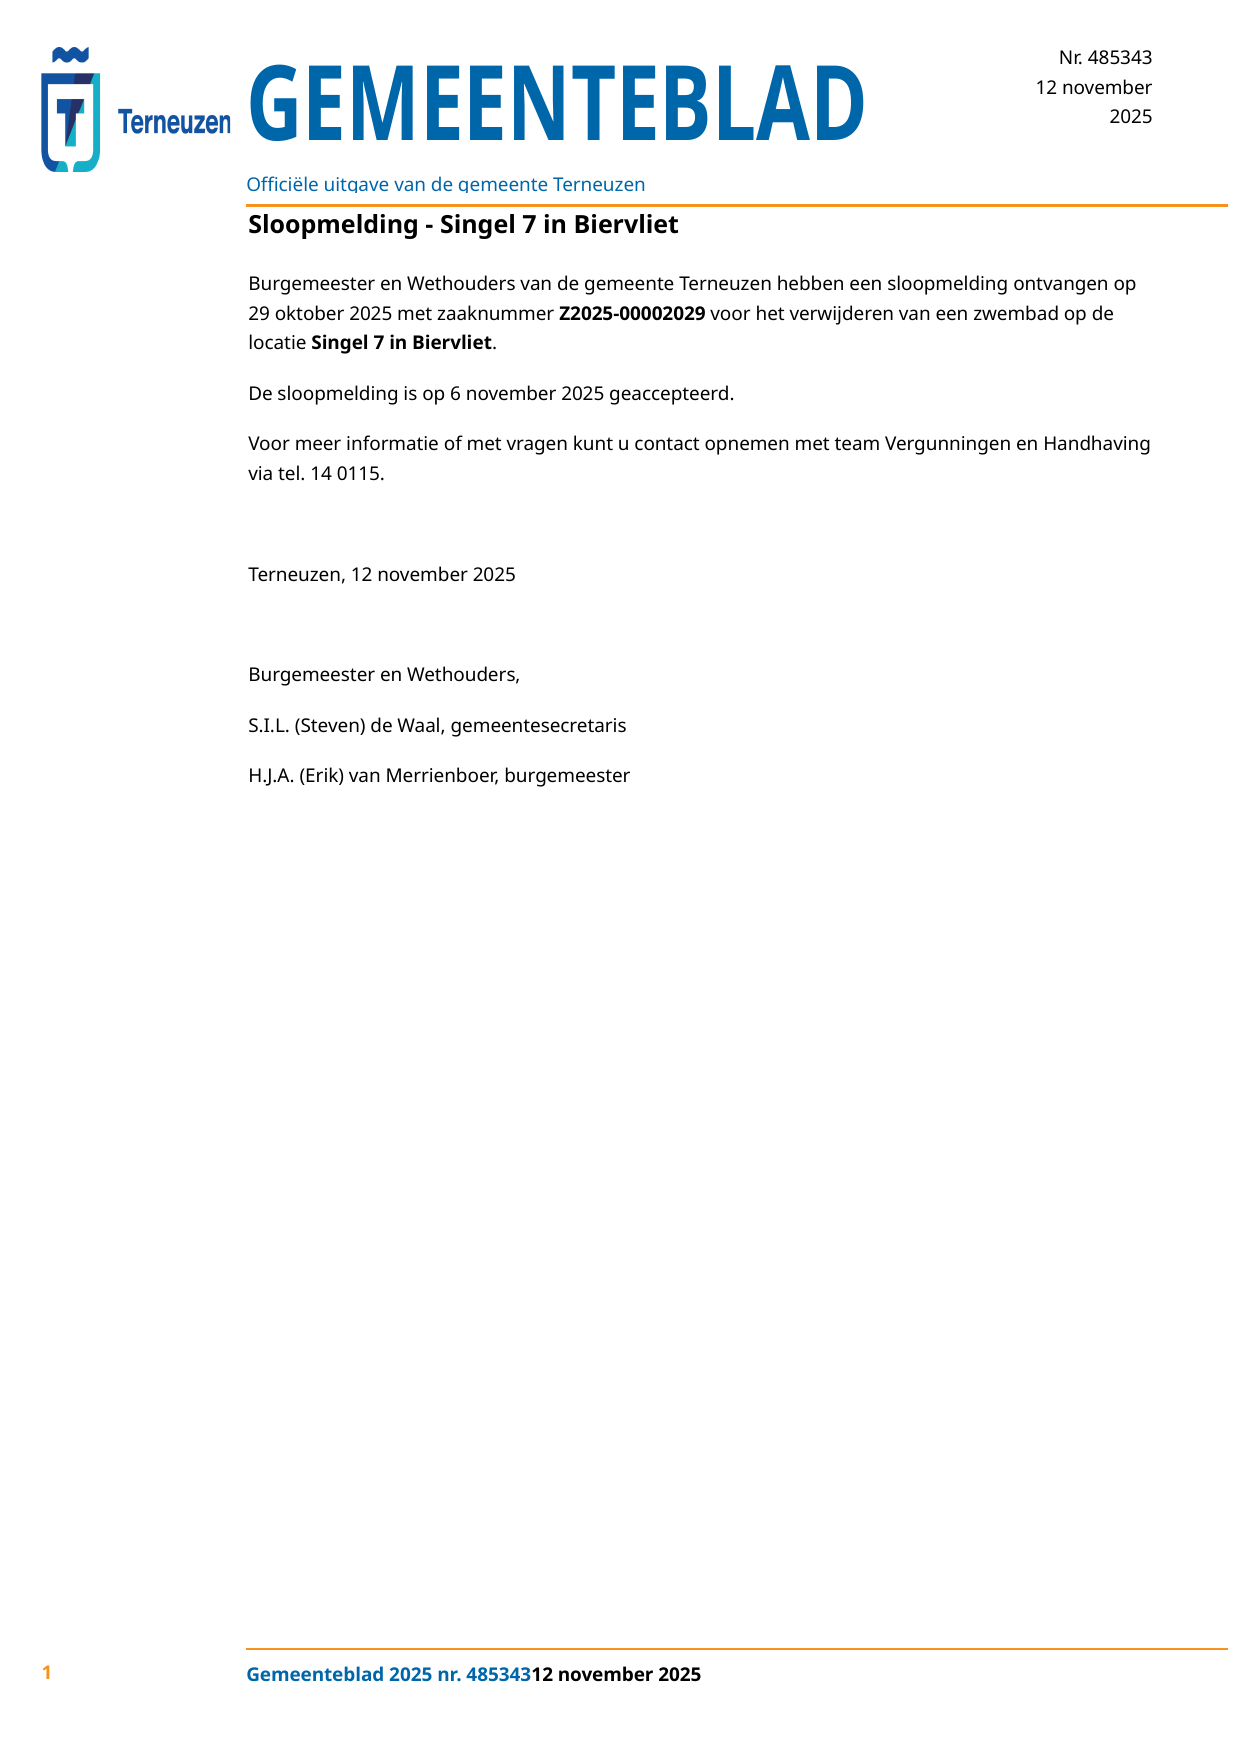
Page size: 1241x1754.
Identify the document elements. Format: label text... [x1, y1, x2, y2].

text Voor meer informatie of met vragen kunt u contact opnemen met team Vergunningen en Handhaving via tel. 14 0115. [248, 430, 1152, 486]
text S.I.L. (Steven) de Waal, gemeentesecretaris [248, 712, 1152, 738]
picture [41, 47, 231, 172]
text Burgemeester en Wethouders van de gemeente Terneuzen hebben een sloopmelding ontvangen op 29 oktober 2025 met zaaknummer Z2025-00002029 voor het verwijderen van een zwembad op de locatie Singel 7 in Biervliet. [248, 270, 1152, 355]
text Terneuzen, 12 november 2025 [248, 561, 1152, 586]
text Sloopmelding - Singel 7 in Biervliet [248, 207, 1152, 241]
text H.J.A. (Erik) van Merrienboer, burgemeester [248, 762, 1152, 788]
text De sloopmelding is op 6 november 2025 geaccepteerd. [248, 380, 1152, 406]
text Burgemeester en Wethouders, [248, 662, 1152, 687]
